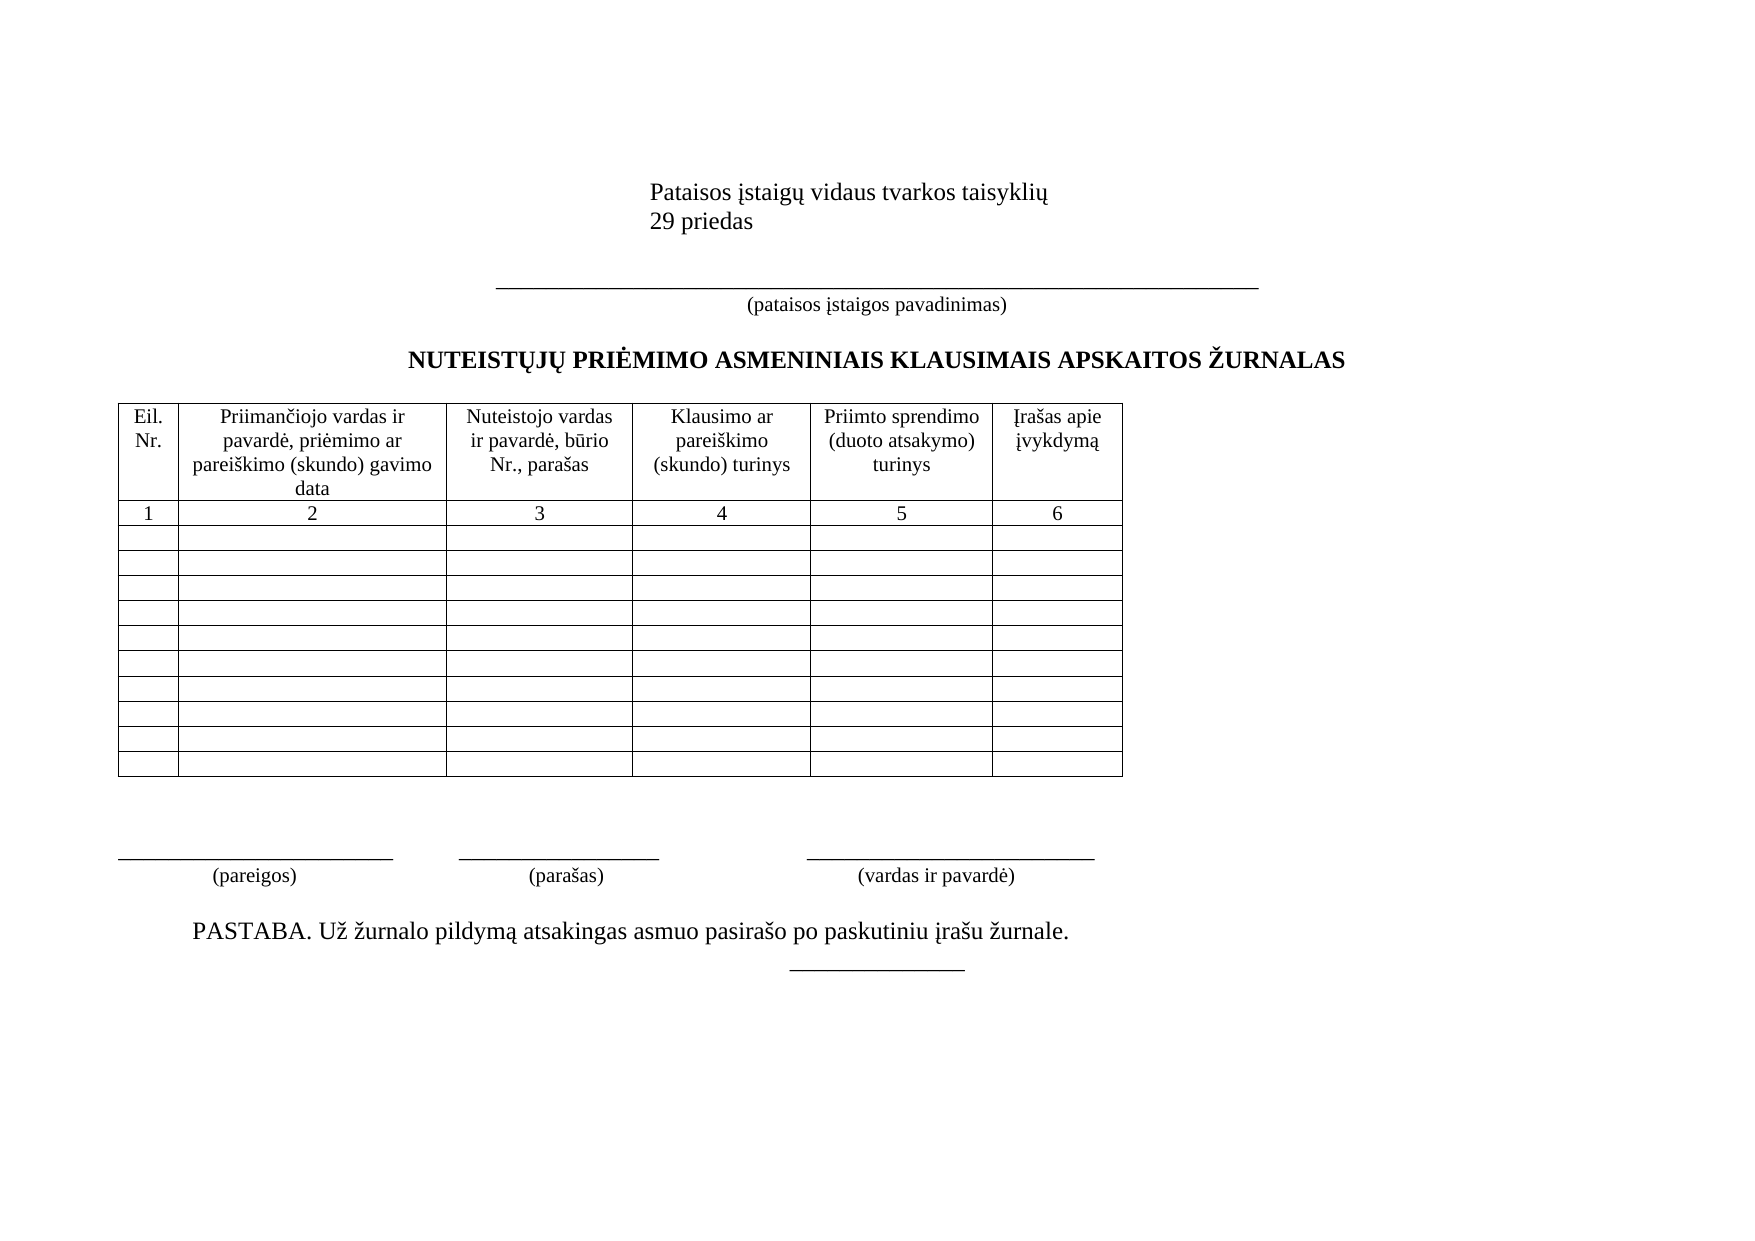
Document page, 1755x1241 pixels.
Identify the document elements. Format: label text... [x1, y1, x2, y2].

table_cell [633, 702, 810, 726]
table_cell [119, 626, 178, 650]
table_cell [179, 601, 446, 625]
text 29 priedas [118, 206, 1636, 235]
table_cell [119, 677, 178, 701]
table_cell [633, 651, 810, 676]
table_cell [447, 677, 632, 701]
table_cell [633, 626, 810, 650]
table_cell [993, 702, 1122, 726]
table_cell [447, 551, 632, 575]
table_cell [179, 677, 446, 701]
table_cell [179, 576, 446, 600]
table_cell [633, 677, 810, 701]
text _____________________ ________________ _______________________ [118, 834, 1636, 863]
table_cell [993, 651, 1122, 676]
table_cell [811, 601, 992, 625]
text NUTEISTŲJŲ PRIĖMIMO ASMENINIAIS KLAUSIMAIS APSKAITOS ŽURNALAS [118, 345, 1636, 374]
table_cell [633, 526, 810, 550]
table_header Klausimo ar pareiškimo (skundo) turinys [633, 404, 810, 500]
table_cell [447, 752, 632, 776]
table_cell [179, 702, 446, 726]
table_cell [993, 601, 1122, 625]
table_cell [447, 651, 632, 676]
text Pataisos įstaigų vidaus tvarkos taisyklių [649, 177, 1636, 206]
table_cell [447, 576, 632, 600]
text (pataisos įstaigos pavadinimas) [118, 292, 1636, 316]
table_cell [993, 626, 1122, 650]
table_cell [993, 551, 1122, 575]
text _____________________________________________________________ [118, 263, 1636, 292]
table_cell [633, 576, 810, 600]
table_cell [633, 601, 810, 625]
table_cell [811, 526, 992, 550]
table_cell 1 [119, 501, 178, 525]
table_cell 5 [811, 501, 992, 525]
table_header Priimto sprendimo (duoto atsakymo) turinys [811, 404, 992, 500]
table_cell [811, 677, 992, 701]
table_cell [811, 651, 992, 676]
table_cell [447, 626, 632, 650]
table_cell 2 [179, 501, 446, 525]
table_cell [179, 626, 446, 650]
table_cell [119, 752, 178, 776]
table_cell [447, 727, 632, 751]
table_cell [811, 576, 992, 600]
table_cell [993, 677, 1122, 701]
table_cell [993, 526, 1122, 550]
table_cell 6 [993, 501, 1122, 525]
table_header Įrašas apie įvykdymą [993, 404, 1122, 500]
table_cell [119, 651, 178, 676]
text (pareigos) (parašas) (vardas ir pavardė) [118, 863, 1636, 887]
table_cell [179, 752, 446, 776]
text PASTABA. Už žurnalo pildymą atsakingas asmuo pasirašo po paskutiniu įrašu žurnale. [118, 916, 1636, 945]
table_cell [447, 601, 632, 625]
table_cell [179, 727, 446, 751]
table_cell [119, 702, 178, 726]
table_cell 4 [633, 501, 810, 525]
table_cell [811, 727, 992, 751]
table_cell [633, 727, 810, 751]
table_cell [119, 551, 178, 575]
table_cell 3 [447, 501, 632, 525]
table_header Eil. Nr. [119, 404, 178, 500]
table_cell [179, 651, 446, 676]
table_cell [119, 727, 178, 751]
table_cell [993, 727, 1122, 751]
table_cell [179, 526, 446, 550]
table_cell [633, 551, 810, 575]
table_cell [447, 526, 632, 550]
table_header Nuteistojo vardas ir pavardė, būrio Nr., parašas [447, 404, 632, 500]
table_cell [811, 752, 992, 776]
table_cell [993, 752, 1122, 776]
table_cell [119, 601, 178, 625]
text ______________ [118, 945, 1636, 973]
table_cell [119, 526, 178, 550]
table_cell [119, 576, 178, 600]
table_cell [811, 626, 992, 650]
table_cell [993, 576, 1122, 600]
table_cell [447, 702, 632, 726]
table_cell [811, 702, 992, 726]
table_cell [179, 551, 446, 575]
table_header Priimančiojo vardas ir pavardė, priėmimo ar pareiškimo (skundo) gavimo data [179, 404, 446, 500]
table_cell [811, 551, 992, 575]
table_cell [633, 752, 810, 776]
